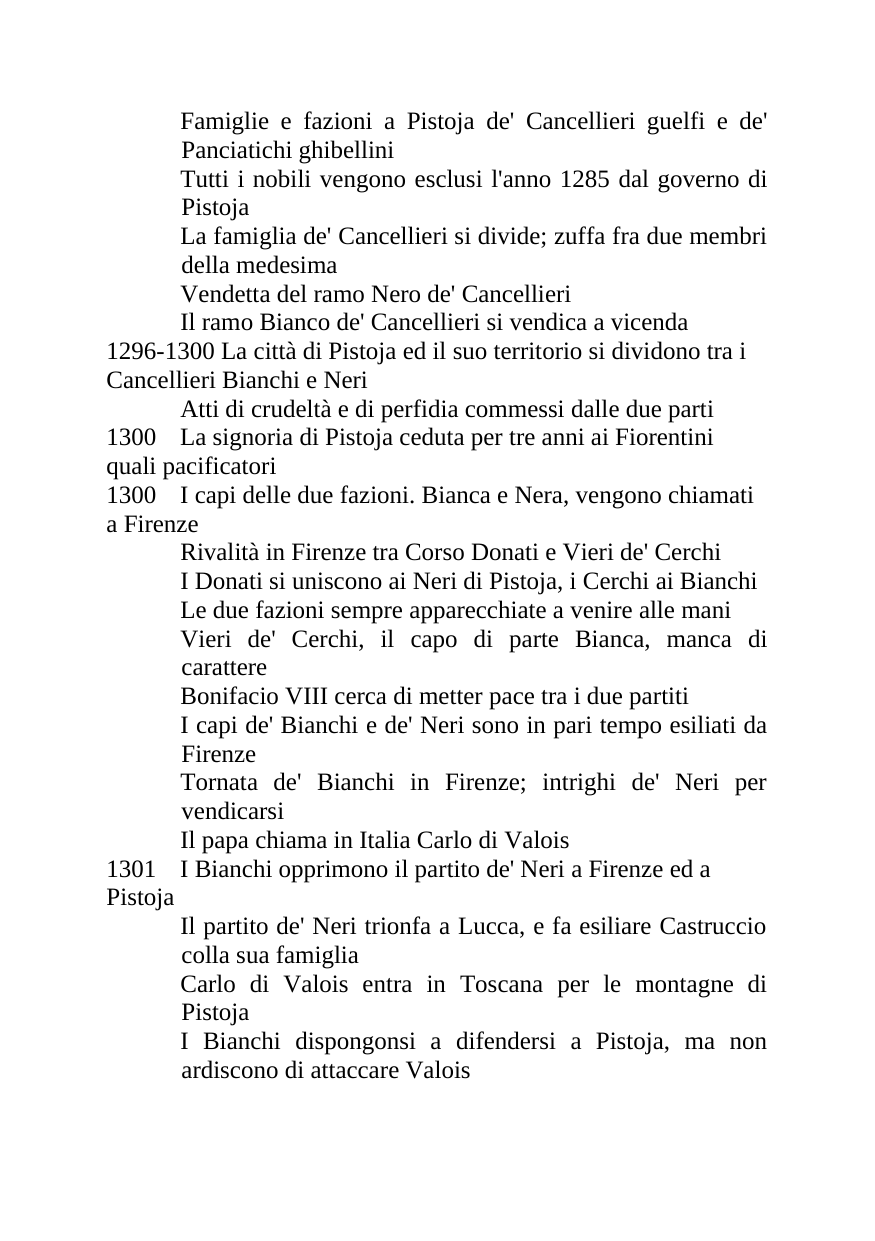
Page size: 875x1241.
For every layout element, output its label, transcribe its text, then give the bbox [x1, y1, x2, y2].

text Rivalità in Firenze tra Corso Donati e Vieri de' Cerchi [180, 537, 768, 566]
text I capi de' Bianchi e de' Neri sono in pari tempo esiliati da Firenze [180, 710, 768, 767]
text Vendetta del ramo Nero de' Cancellieri [180, 279, 768, 307]
text Le due fazioni sempre apparecchiate a venire alle mani [180, 595, 768, 624]
text La famiglia de' Cancellieri si divide; zuffa fra due membri della medesima [180, 221, 768, 279]
text Carlo di Valois entra in Toscana per le montagne di Pistoja [180, 969, 768, 1026]
text Tornata de' Bianchi in Firenze; intrighi de' Neri per vendicarsi [180, 767, 768, 825]
text Bonifacio VIII cerca di metter pace tra i due partiti [180, 681, 768, 710]
text 1300 I capi delle due fazioni. Bianca e Nera, vengono chiamati a Firenze [106, 480, 768, 537]
text Il papa chiama in Italia Carlo di Valois [180, 825, 768, 854]
text 1296-1300 La città di Pistoja ed il suo territorio si dividono tra i Cancellieri Bianchi e Neri [106, 336, 768, 394]
text Atti di crudeltà e di perfidia commessi dalle due parti [180, 394, 768, 422]
text I Bianchi dispongonsi a difendersi a Pistoja, ma non ardiscono di attaccare Valois [180, 1026, 768, 1084]
text Vieri de' Cerchi, il capo di parte Bianca, manca di carattere [180, 624, 768, 681]
text I Donati si uniscono ai Neri di Pistoja, i Cerchi ai Bianchi [180, 566, 768, 595]
text Famiglie e fazioni a Pistoja de' Cancellieri guelfi e de' Panciatichi ghibellini [180, 106, 768, 164]
text Tutti i nobili vengono esclusi l'anno 1285 dal governo di Pistoja [180, 164, 768, 221]
text Il partito de' Neri trionfa a Lucca, e fa esiliare Castruccio colla sua famiglia [180, 911, 768, 969]
text Il ramo Bianco de' Cancellieri si vendica a vicenda [180, 307, 768, 336]
text 1300 La signoria di Pistoja ceduta per tre anni ai Fiorentini quali pacificatori [106, 422, 768, 480]
text 1301 I Bianchi opprimono il partito de' Neri a Firenze ed a Pistoja [106, 854, 768, 911]
